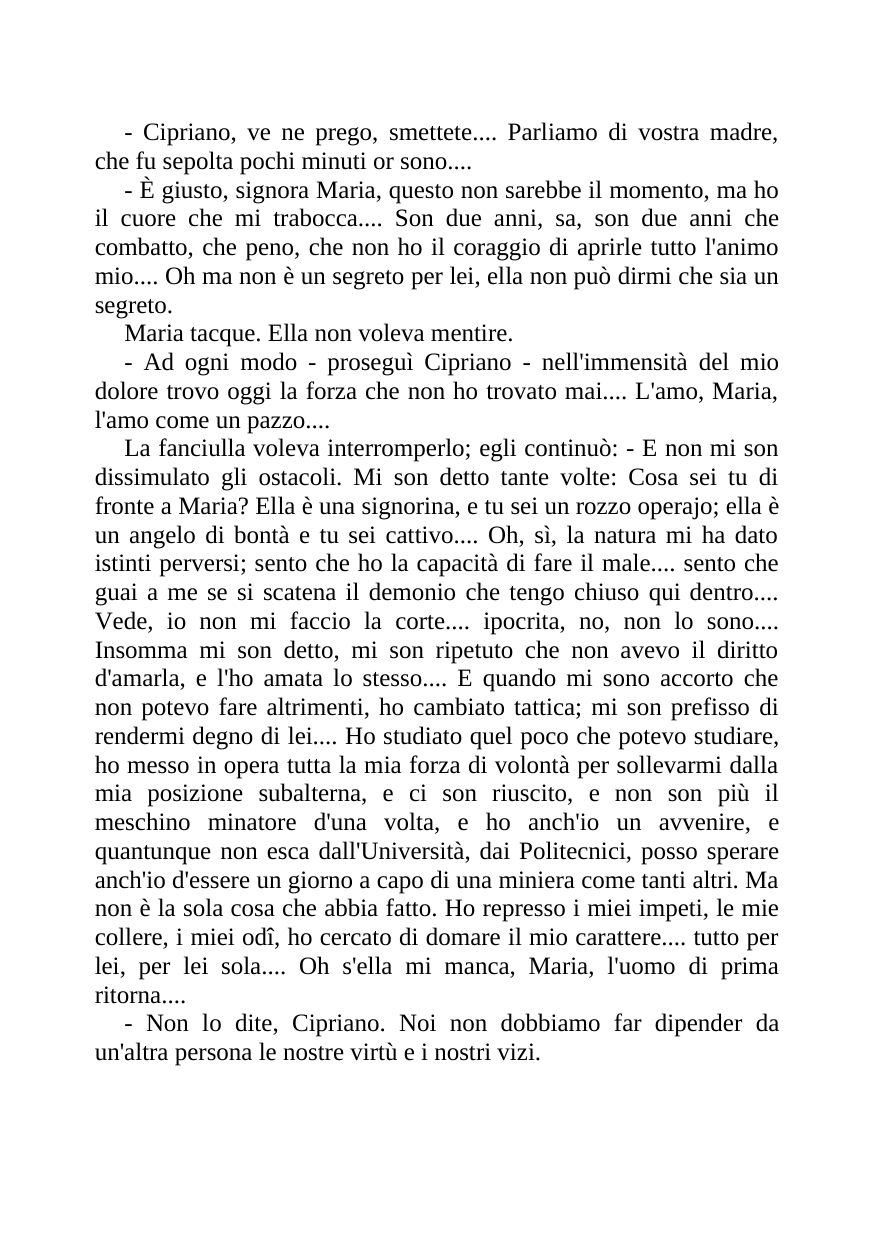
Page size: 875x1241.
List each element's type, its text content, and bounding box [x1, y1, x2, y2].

text - Non lo dite, Cipriano. Noi non dobbiamo far dipender da un'altra persona le nostre virtù e i nostri vizi. [94, 1008, 779, 1066]
text - Cipriano, ve ne prego, smettete.... Parliamo di vostra madre, che fu sepolta pochi minuti or sono.... [94, 117, 779, 175]
text - È giusto, signora Maria, questo non sarebbe il momento, ma ho il cuore che mi trabocca.... Son due anni, sa, son due anni che combatto, che peno, che non ho il coraggio di aprirle tutto l'animo mio.... Oh ma non è un segreto per lei, ella non può dirmi che sia un segreto. [94, 175, 779, 318]
text Maria tacque. Ella non voleva mentire. [94, 318, 779, 347]
text - Ad ogni modo - proseguì Cipriano - nell'immensità del mio dolore trovo oggi la forza che non ho trovato mai.... L'amo, Maria, l'amo come un pazzo.... [94, 347, 779, 433]
text La fanciulla voleva interromperlo; egli continuò: - E non mi son dissimulato gli ostacoli. Mi son detto tante volte: Cosa sei tu di fronte a Maria? Ella è una signorina, e tu sei un rozzo operajo; ella è un angelo di bontà e tu sei cattivo.... Oh, sì, la natura mi ha dato istinti perversi; sento che ho la capacità di fare il male.... sento che guai a me se si scatena il demonio che tengo chiuso qui dentro.... Vede, io non mi faccio la corte.... ipocrita, no, non lo sono.... Insomma mi son detto, mi son ripetuto che non avevo il diritto d'amarla, e l'ho amata lo stesso.... E quando mi sono accorto che non potevo fare altrimenti, ho cambiato tattica; mi son prefisso di rendermi degno di lei.... Ho studiato quel poco che potevo studiare, ho messo in opera tutta la mia forza di volontà per sollevarmi dalla mia posizione subalterna, e ci son riuscito, e non son più il meschino minatore d'una volta, e ho anch'io un avvenire, e quantunque non esca dall'Università, dai Politecnici, posso sperare anch'io d'essere un giorno a capo di una miniera come tanti altri. Ma non è la sola cosa che abbia fatto. Ho represso i miei impeti, le mie collere, i miei odî, ho cercato di domare il mio carattere.... tutto per lei, per lei sola.... Oh s'ella mi manca, Maria, l'uomo di prima ritorna.... [94, 433, 779, 1008]
